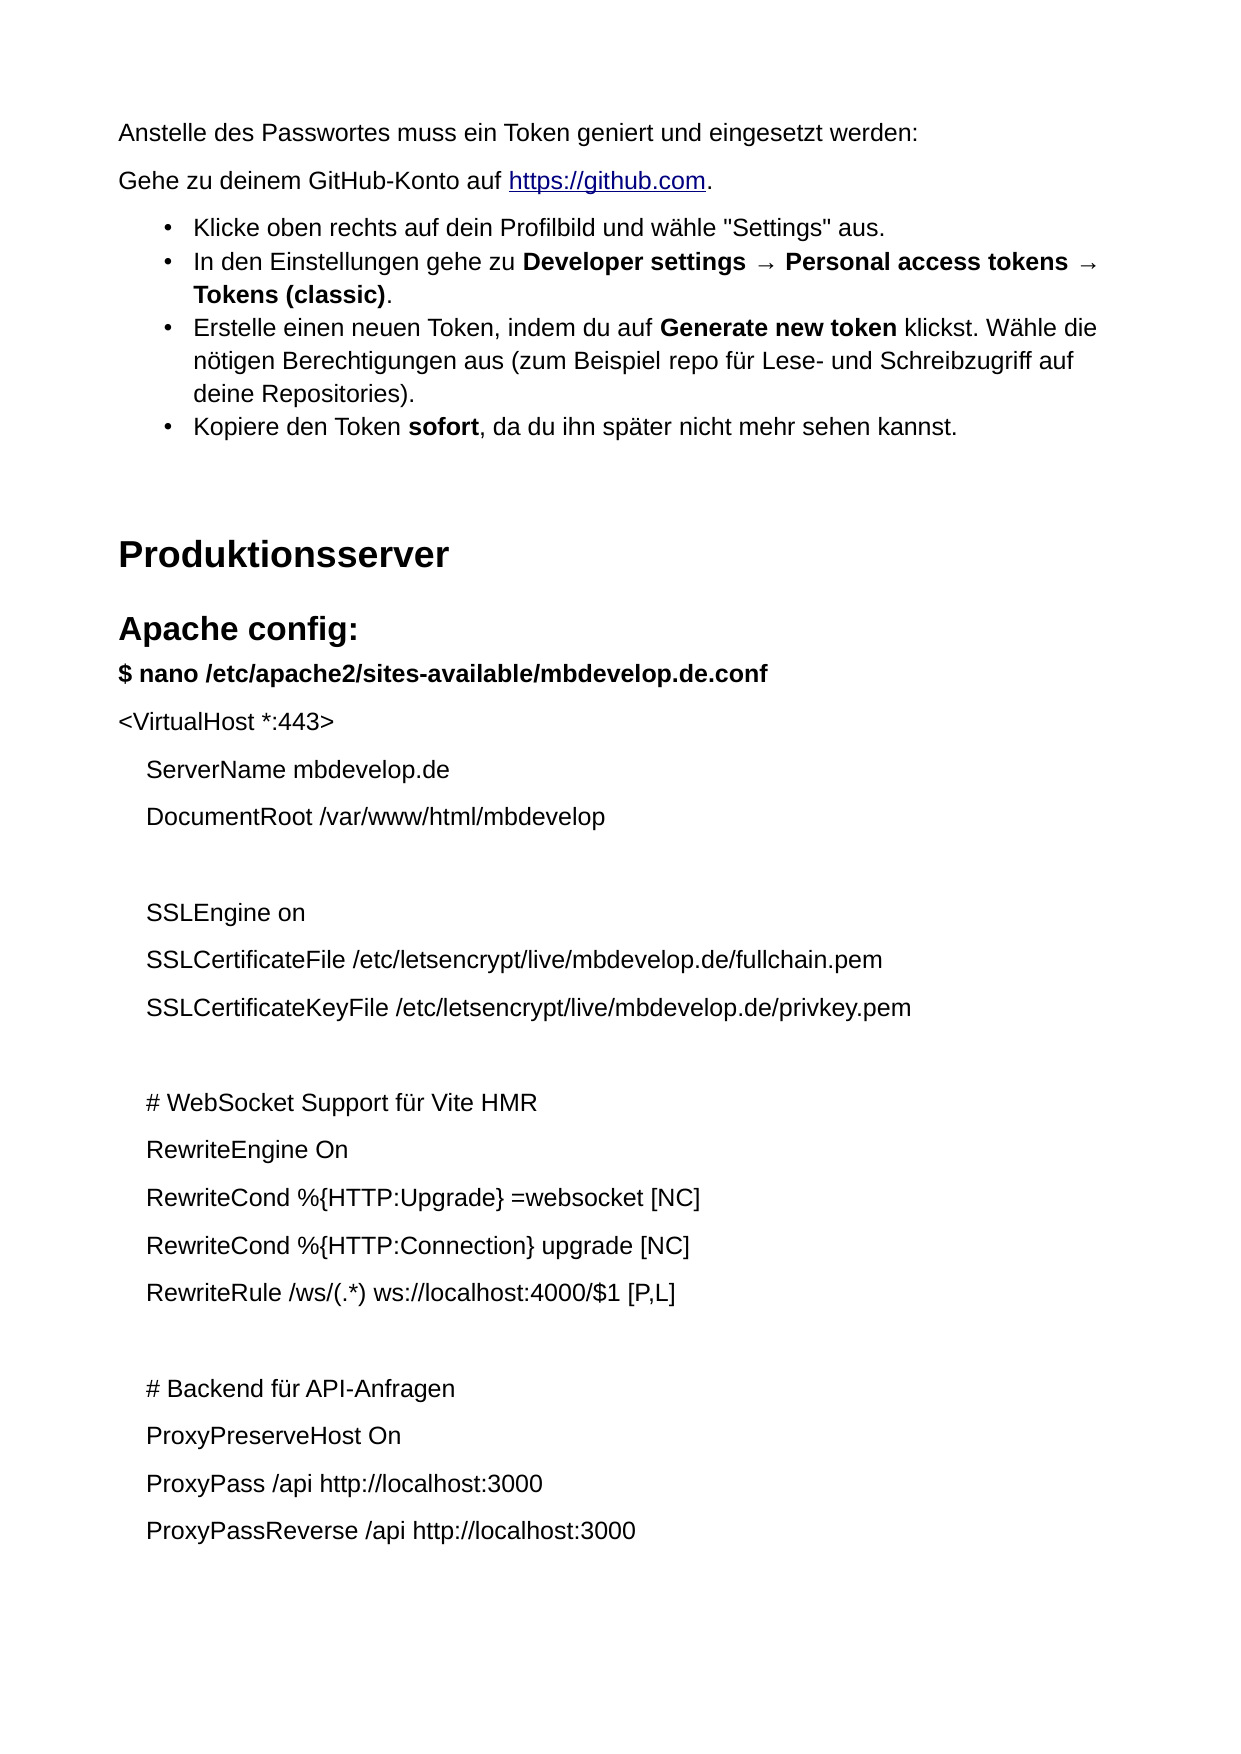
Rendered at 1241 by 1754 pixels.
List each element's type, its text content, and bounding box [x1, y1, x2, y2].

text RewriteCond %{HTTP:Connection} upgrade [NC] [118, 1231, 1122, 1259]
text RewriteEngine On [118, 1136, 1122, 1164]
list In den Einstellungen gehe zu Developer settings → Personal access tokens → Tokens (classic). [164, 246, 1122, 308]
text Anstelle des Passwortes muss ein Token geniert und eingesetzt werden: [118, 118, 1122, 147]
text SSLCertificateKeyFile /etc/letsencrypt/live/mbdevelop.de/privkey.pem [118, 993, 1122, 1021]
text ProxyPass /api http://localhost:3000 [118, 1469, 1122, 1497]
text $ nano /etc/apache2/sites-available/mbdevelop.de.conf [118, 659, 1122, 688]
text # Backend für API-Anfragen [118, 1373, 1122, 1402]
text Gehe zu deinem GitHub-Konto auf https://github.com. [118, 166, 1122, 194]
text RewriteRule /ws/(.*) ws://localhost:4000/$1 [P,L] [118, 1278, 1122, 1307]
subtitle Produktionsserver [118, 532, 1122, 575]
text DocumentRoot /var/www/html/mbdevelop [118, 802, 1122, 831]
text ProxyPassReverse /api http://localhost:3000 [118, 1516, 1122, 1545]
text SSLEngine on [118, 897, 1122, 926]
text SSLCertificateFile /etc/letsencrypt/live/mbdevelop.de/fullchain.pem [118, 945, 1122, 974]
list Klicke oben rechts auf dein Profilbild und wähle "Settings" aus. [164, 213, 1122, 242]
text ServerName mbdevelop.de [118, 755, 1122, 783]
list Erstelle einen neuen Token, indem du auf Generate new token klickst. Wähle die nötigen Berechtigungen aus (zum Beispiel repo für Lese- und Schreibzugriff auf deine Repositories). [164, 313, 1122, 407]
list Kopiere den Token sofort, da du ihn später nicht mehr sehen kannst. [164, 412, 1122, 441]
subtitle Apache config: [118, 608, 1122, 647]
text RewriteCond %{HTTP:Upgrade} =websocket [NC] [118, 1183, 1122, 1212]
text ProxyPreserveHost On [118, 1421, 1122, 1450]
text # WebSocket Support für Vite HMR [118, 1088, 1122, 1117]
text <VirtualHost *:443> [118, 707, 1122, 736]
